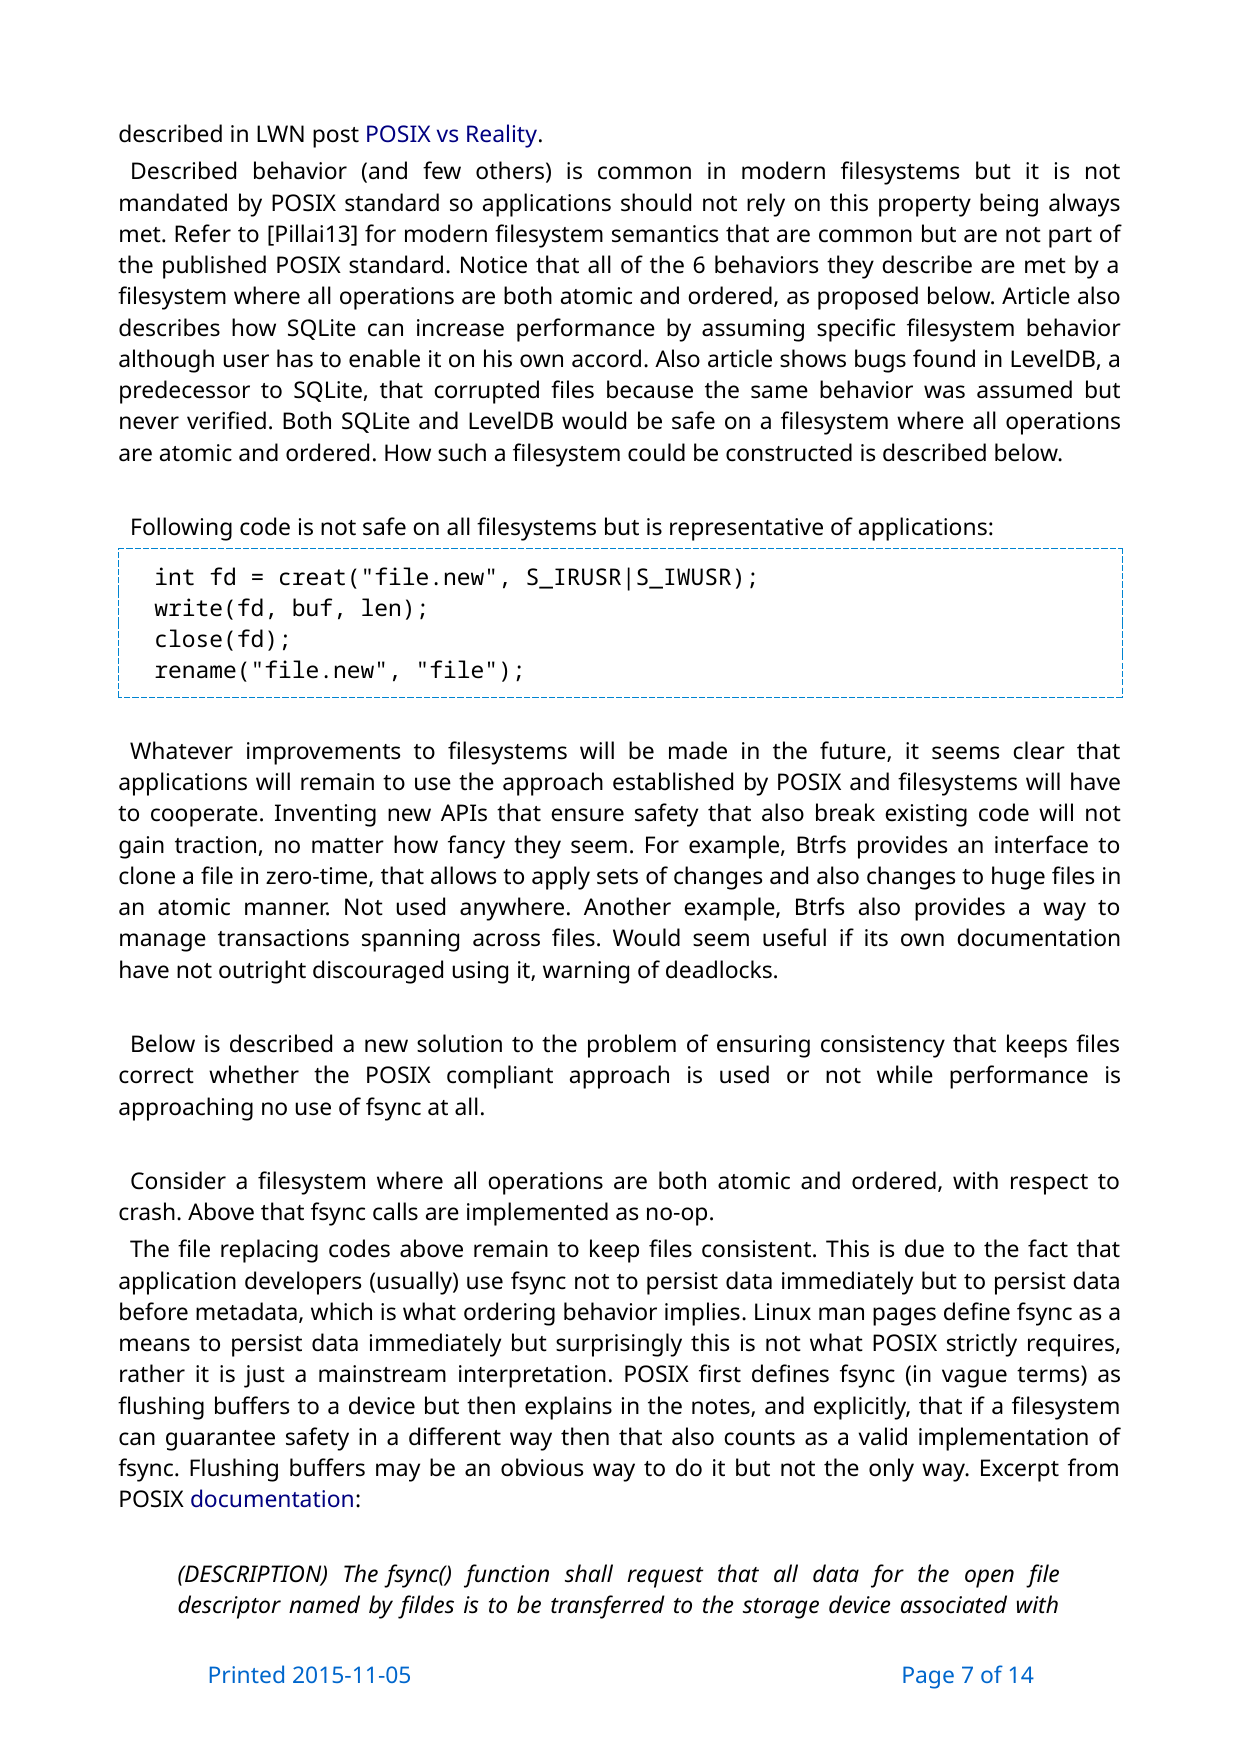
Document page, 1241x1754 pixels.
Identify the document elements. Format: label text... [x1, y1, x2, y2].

text int fd = creat("file.new", S_IRUSR|S_IWUSR); [118, 548, 1122, 579]
text rename("file.new", "file"); [118, 642, 1122, 698]
text write(fd, buf, len); [118, 579, 1122, 611]
text Following code is not safe on all filesystems but is representative of applications: [118, 511, 1122, 542]
text close(fd); [118, 611, 1122, 642]
text Whatever improvements to filesystems will be made in the future, it seems clear that applications will remain to use the approach established by POSIX and filesystems will have to cooperate. Inventing new APIs that ensure safety that also break existing code will not gain traction, no matter how fancy they seem. For example, Btrfs provides an interface to clone a file in zero-time, that allows to apply sets of changes and also changes to huge files in an atomic manner. Not used anywhere. Another example, Btrfs also provides a way to manage transactions spanning across files. Would seem useful if its own documentation have not outright discouraged using it, warning of deadlocks. [118, 735, 1122, 985]
text Below is described a new solution to the problem of ensuring consistency that keeps files correct whether the POSIX compliant approach is used or not while performance is approaching no use of fsync at all. [118, 1028, 1122, 1122]
text (DESCRIPTION) The fsync() function shall request that all data for the open file descriptor named by fildes is to be transferred to the storage device associated with [177, 1558, 1063, 1620]
text described in LWN post POSIX vs Reality. [118, 118, 1122, 149]
text Consider a filesystem where all operations are both atomic and ordered, with respect to crash. Above that fsync calls are implemented as no-op. [118, 1165, 1122, 1227]
text Described behavior (and few others) is common in modern filesystems but it is not mandated by POSIX standard so applications should not rely on this property being always met. Refer to [Pillai13] for modern filesystem semantics that are common but are not part of the published POSIX standard. Notice that all of the 6 behaviors they describe are met by a filesystem where all operations are both atomic and ordered, as proposed below. Article also describes how SQLite can increase performance by assuming specific filesystem behavior although user has to enable it on his own accord. Also article shows bugs found in LevelDB, a predecessor to SQLite, that corrupted files because the same behavior was assumed but never verified. Both SQLite and LevelDB would be safe on a filesystem where all operations are atomic and ordered. How such a filesystem could be constructed is described below. [118, 155, 1122, 468]
text The file replacing codes above remain to keep files consistent. This is due to the fact that application developers (usually) use fsync not to persist data immediately but to persist data before metadata, which is what ordering behavior implies. Linux man pages define fsync as a means to persist data immediately but surprisingly this is not what POSIX strictly requires, rather it is just a mainstream interpretation. POSIX first defines fsync (in vague terms) as flushing buffers to a device but then explains in the notes, and explicitly, that if a filesystem can guarantee safety in a different way then that also counts as a valid implementation of fsync. Flushing buffers may be an obvious way to do it but not the only way. Excerpt from POSIX documentation: [118, 1233, 1122, 1514]
